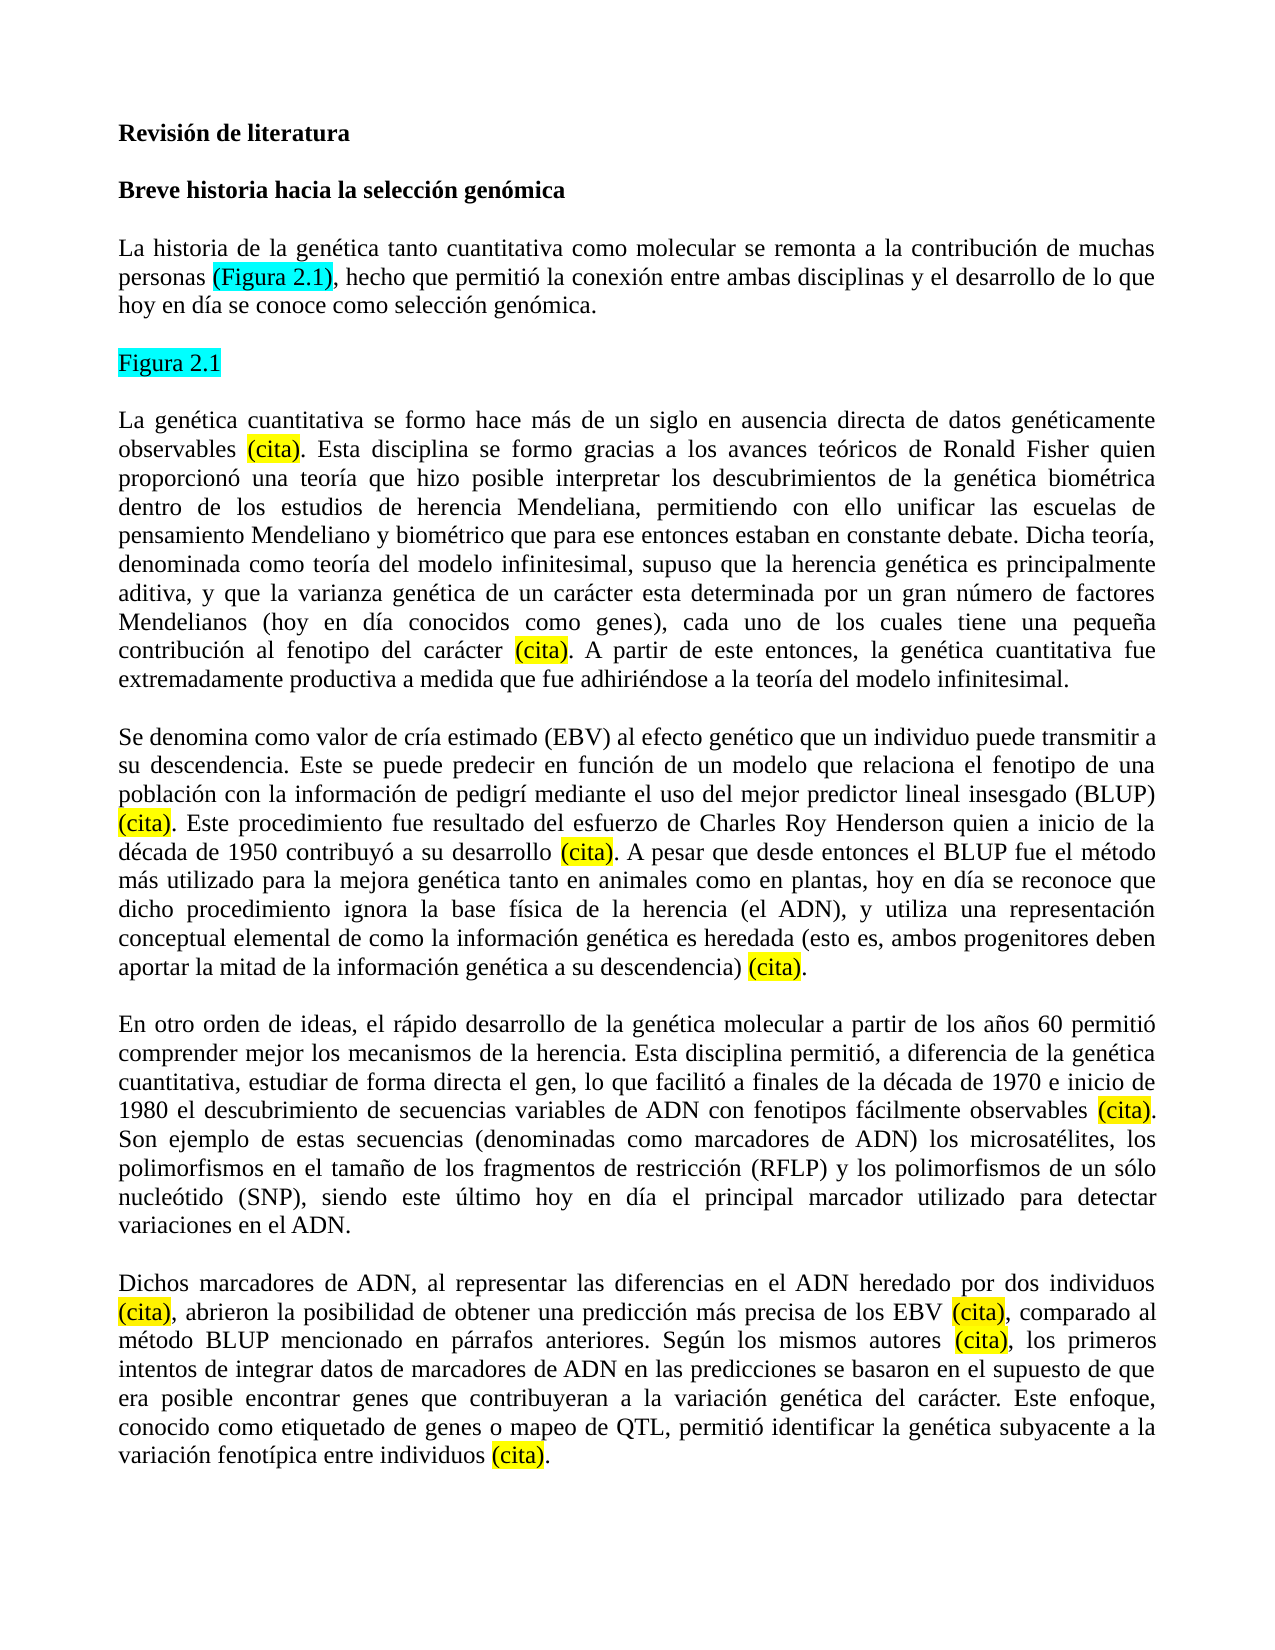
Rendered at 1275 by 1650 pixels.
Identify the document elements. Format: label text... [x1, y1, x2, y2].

text Revisión de literatura [118, 118, 1157, 147]
text Breve historia hacia la selección genómica [118, 176, 1157, 204]
text Dichos marcadores de ADN, al representar las diferencias en el ADN heredado por dos individuos (cita), abrieron la posibilidad de obtener una predicción más precisa de los EBV (cita), comparado al método BLUP mencionado en párrafos anteriores. Según los mismos autores (cita), los primeros intentos de integrar datos de marcadores de ADN en las predicciones se basaron en el supuesto de que era posible encontrar genes que contribuyeran a la variación genética del carácter. Este enfoque, conocido como etiquetado de genes o mapeo de QTL, permitió identificar la genética subyacente a la variación fenotípica entre individuos (cita). [118, 1268, 1157, 1469]
text En otro orden de ideas, el rápido desarrollo de la genética molecular a partir de los años 60 permitió comprender mejor los mecanismos de la herencia. Esta disciplina permitió, a diferencia de la genética cuantitativa, estudiar de forma directa el gen, lo que facilitó a finales de la década de 1970 e inicio de 1980 el descubrimiento de secuencias variables de ADN con fenotipos fácilmente observables (cita). Son ejemplo de estas secuencias (denominadas como marcadores de ADN) los microsatélites, los polimorfismos en el tamaño de los fragmentos de restricción (RFLP) y los polimorfismos de un sólo nucleótido (SNP), siendo este último hoy en día el principal marcador utilizado para detectar variaciones en el ADN. [118, 1009, 1157, 1239]
text La historia de la genética tanto cuantitativa como molecular se remonta a la contribución de muchas personas (Figura 2.1), hecho que permitió la conexión entre ambas disciplinas y el desarrollo de lo que hoy en día se conoce como selección genómica. [118, 233, 1157, 319]
text Figura 2.1 [118, 348, 1157, 377]
text La genética cuantitativa se formo hace más de un siglo en ausencia directa de datos genéticamente observables (cita). Esta disciplina se formo gracias a los avances teóricos de Ronald Fisher quien proporcionó una teoría que hizo posible interpretar los descubrimientos de la genética biométrica dentro de los estudios de herencia Mendeliana, permitiendo con ello unificar las escuelas de pensamiento Mendeliano y biométrico que para ese entonces estaban en constante debate. Dicha teoría, denominada como teoría del modelo infinitesimal, supuso que la herencia genética es principalmente aditiva, y que la varianza genética de un carácter esta determinada por un gran número de factores Mendelianos (hoy en día conocidos como genes), cada uno de los cuales tiene una pequeña contribución al fenotipo del carácter (cita). A partir de este entonces, la genética cuantitativa fue extremadamente productiva a medida que fue adhiriéndose a la teoría del modelo infinitesimal. [118, 406, 1157, 693]
text Se denomina como valor de cría estimado (EBV) al efecto genético que un individuo puede transmitir a su descendencia. Este se puede predecir en función de un modelo que relaciona el fenotipo de una población con la información de pedigrí mediante el uso del mejor predictor lineal insesgado (BLUP) (cita). Este procedimiento fue resultado del esfuerzo de Charles Roy Henderson quien a inicio de la década de 1950 contribuyó a su desarrollo (cita). A pesar que desde entonces el BLUP fue el método más utilizado para la mejora genética tanto en animales como en plantas, hoy en día se reconoce que dicho procedimiento ignora la base física de la herencia (el ADN), y utiliza una representación conceptual elemental de como la información genética es heredada (esto es, ambos progenitores deben aportar la mitad de la información genética a su descendencia) (cita). [118, 722, 1157, 981]
